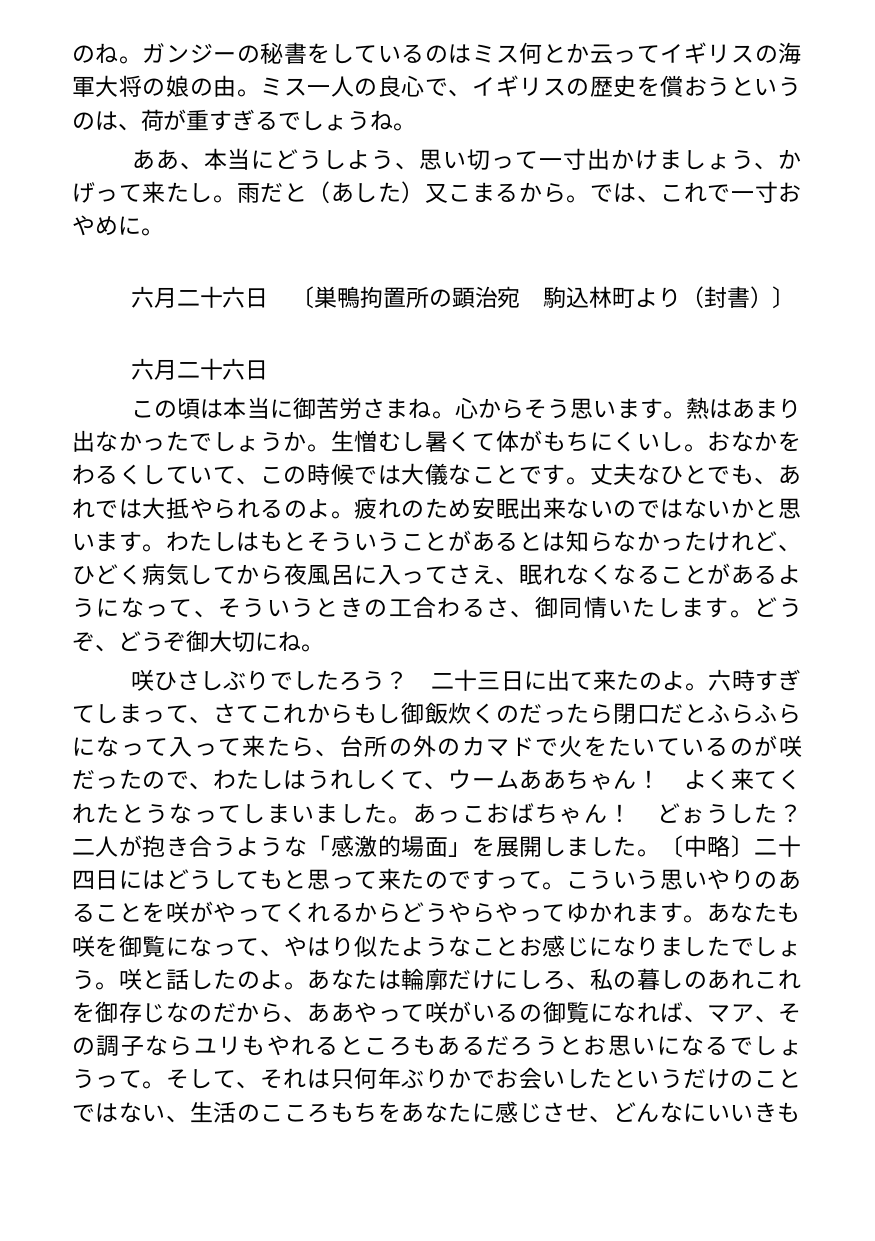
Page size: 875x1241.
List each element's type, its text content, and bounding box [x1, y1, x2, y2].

text のね。ガンジーの秘書をしているのはミス何とか云ってイギリスの海軍大将の娘の由。ミス一人の良心で、イギリスの歴史を償おうというのは、荷が重すぎるでしょうね。 [72, 36, 802, 136]
text ああ、本当にどうしよう、思い切って一寸出かけましょう、かげって来たし。雨だと（あした）又こまるから。では、これで一寸おやめに。 [72, 142, 802, 241]
text 六月二十六日 〔巣鴨拘置所の顕治宛 駒込林町より（封書）〕 [72, 280, 802, 313]
text この頃は本当に御苦労さまね。心からそう思います。熱はあまり出なかったでしょうか。生憎むし暑くて体がもちにくいし。おなかをわるくしていて、この時候では大儀なことです。丈夫なひとでも、あれでは大抵やられるのよ。疲れのため安眠出来ないのではないかと思います。わたしはもとそういうことがあるとは知らなかったけれど、ひどく病気してから夜風呂に入ってさえ、眠れなくなることがあるようになって、そういうときの工合わるさ、御同情いたします。どうぞ、どうぞ御大切にね。 [72, 391, 802, 657]
text 咲ひさしぶりでしたろう？ 二十三日に出て来たのよ。六時すぎてしまって、さてこれからもし御飯炊くのだったら閉口だとふらふらになって入って来たら、台所の外のカマドで火をたいているのが咲だったので、わたしはうれしくて、ウームああちゃん！ よく来てくれたとうなってしまいました。あっこおばちゃん！ どぉうした？ 二人が抱き合うような「感激的場面」を展開しました。〔中略〕二十四日にはどうしてもと思って来たのですって。こういう思いやりのあることを咲がやってくれるからどうやらやってゆかれます。あなたも咲を御覧になって、やはり似たようなことお感じになりましたでしょう。咲と話したのよ。あなたは輪廓だけにしろ、私の暮しのあれこれを御存じなのだから、ああやって咲がいるの御覧になれば、マア、その調子ならユリもやれるところもあるだろうとお思いになるでしょうって。そして、それは只何年ぶりかでお会いしたというだけのことではない、生活のこころもちをあなたに感じさせ、どんなにいいきも [72, 663, 802, 1128]
text 六月二十六日 [72, 352, 802, 385]
